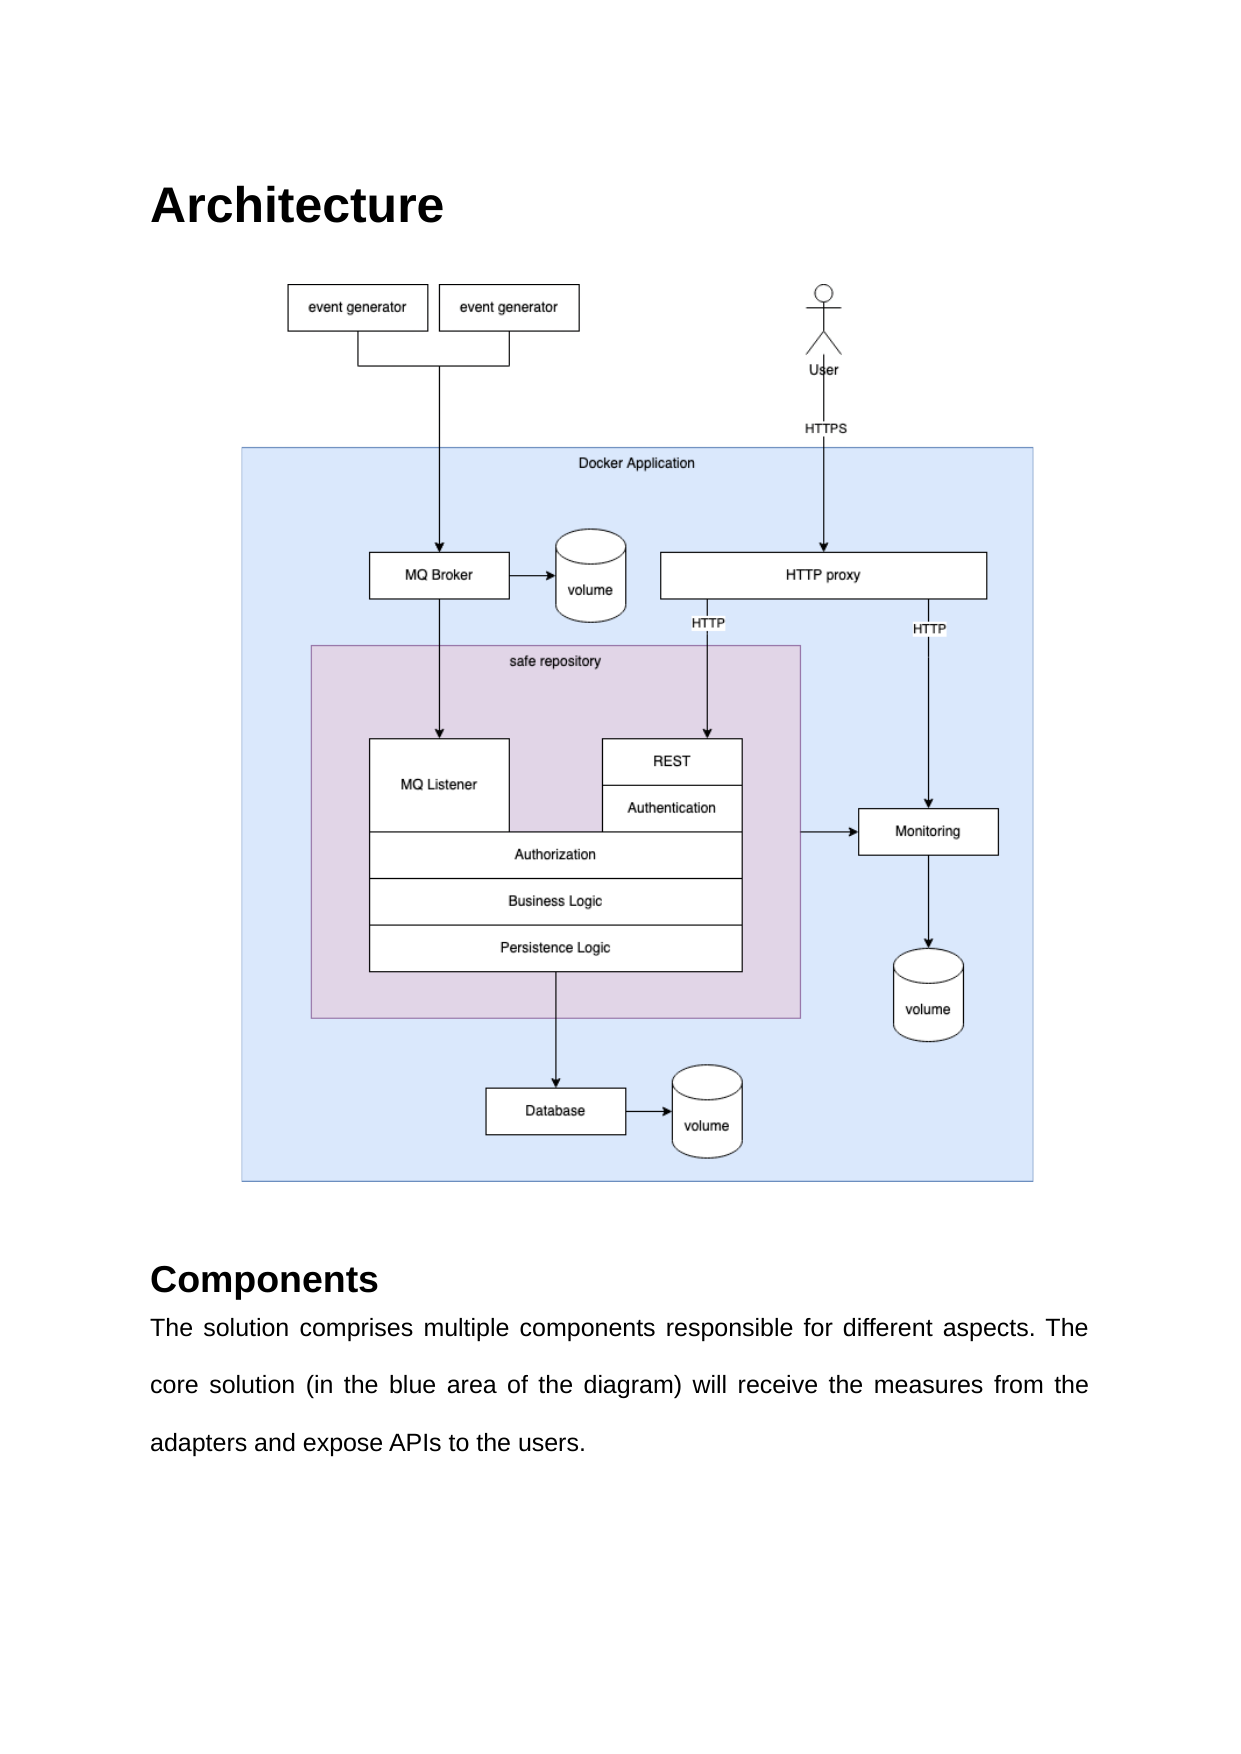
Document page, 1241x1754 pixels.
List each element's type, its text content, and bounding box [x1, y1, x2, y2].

subtitle Components [150, 1257, 1091, 1301]
text The solution comprises multiple components responsible for different aspects. The core solution (in the blue area of the diagram) will receive the measures from the adapters and expose APIs to the users. [150, 1312, 1091, 1456]
picture [241, 284, 1034, 1182]
subtitle Architecture [150, 175, 1091, 232]
